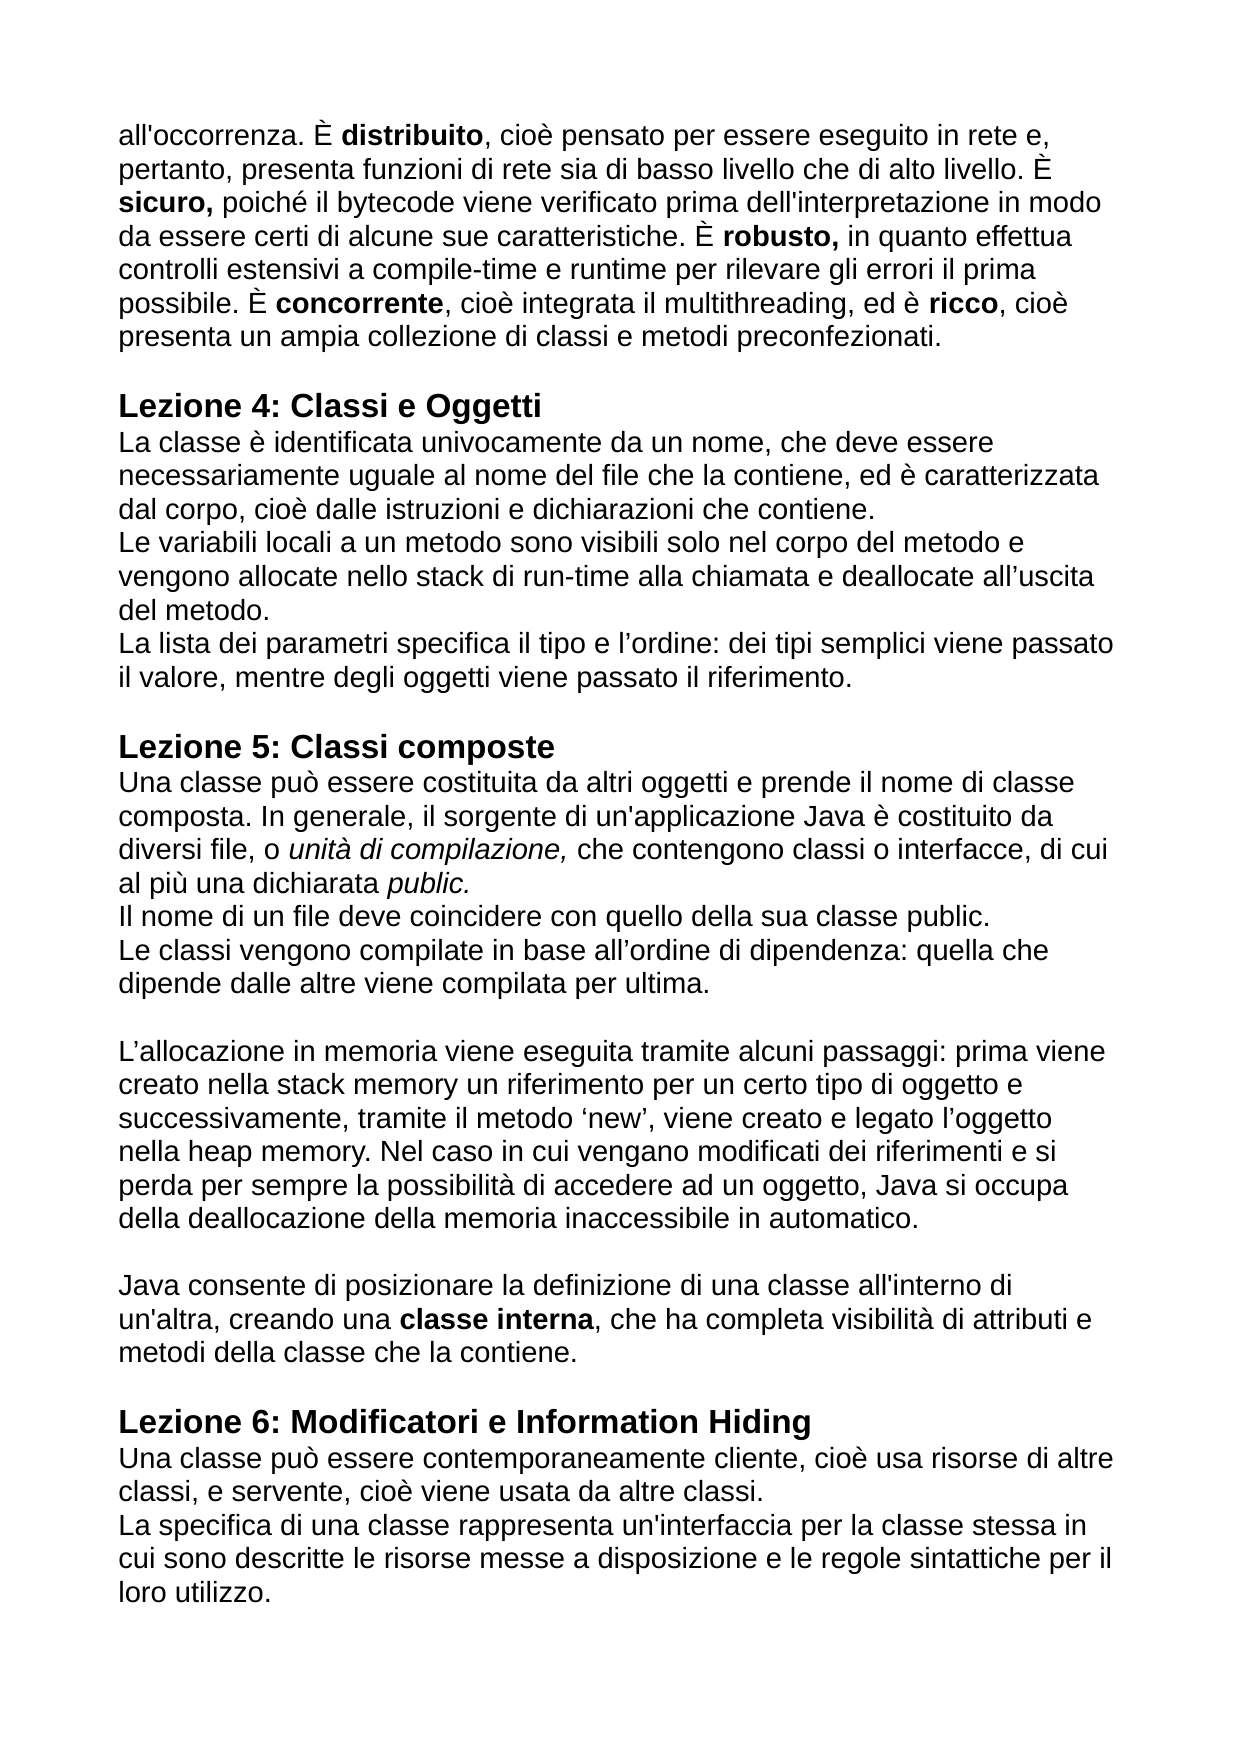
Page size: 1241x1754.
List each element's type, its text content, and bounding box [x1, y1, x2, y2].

text Una classe può essere costituita da altri oggetti e prende il nome di classe composta. In generale, il sorgente di un'applicazione Java è costituito da diversi file, o unità di compilazione, che contengono classi o interfacce, di cui al più una dichiarata public. [118, 765, 1122, 899]
text all'occorrenza. È distribuito, cioè pensato per essere eseguito in rete e, pertanto, presenta funzioni di rete sia di basso livello che di alto livello. È sicuro, poiché il bytecode viene verificato prima dell'interpretazione in modo da essere certi di alcune sue caratteristiche. È robusto, in quanto effettua controlli estensivi a compile-time e runtime per rilevare gli errori il prima possibile. È concorrente, cioè integrata il multithreading, ed è ricco, cioè presenta un ampia collezione di classi e metodi preconfezionati. [118, 118, 1122, 353]
text La classe è identificata univocamente da un nome, che deve essere necessariamente uguale al nome del file che la contiene, ed è caratterizzata dal corpo, cioè dalle istruzioni e dichiarazioni che contiene. [118, 425, 1122, 526]
text Lezione 5: Classi composte [118, 727, 1122, 765]
text Le classi vengono compilate in base all’ordine di dipendenza: quella che dipende dalle altre viene compilata per ultima. [118, 933, 1122, 1000]
text Il nome di un file deve coincidere con quello della sua classe public. [118, 899, 1122, 933]
text L’allocazione in memoria viene eseguita tramite alcuni passaggi: prima viene creato nella stack memory un riferimento per un certo tipo di oggetto e successivamente, tramite il metodo ‘new’, viene creato e legato l’oggetto nella heap memory. Nel caso in cui vengano modificati dei riferimenti e si perda per sempre la possibilità di accedere ad un oggetto, Java si occupa della deallocazione della memoria inaccessibile in automatico. [118, 1033, 1122, 1235]
text Una classe può essere contemporaneamente cliente, cioè usa risorse di altre classi, e servente, cioè viene usata da altre classi. [118, 1441, 1122, 1508]
text Le variabili locali a un metodo sono visibili solo nel corpo del metodo e vengono allocate nello stack di run-time alla chiamata e deallocate all’uscita del metodo. [118, 526, 1122, 626]
text Lezione 4: Classi e Oggetti [118, 386, 1122, 425]
text La lista dei parametri specifica il tipo e l’ordine: dei tipi semplici viene passato il valore, mentre degli oggetti viene passato il riferimento. [118, 626, 1122, 693]
text Java consente di posizionare la definizione di una classe all'interno di un'altra, creando una classe interna, che ha completa visibilità di attributi e metodi della classe che la contiene. [118, 1268, 1122, 1369]
text La specifica di una classe rappresenta un'interfaccia per la classe stessa in cui sono descritte le risorse messe a disposizione e le regole sintattiche per il loro utilizzo. [118, 1508, 1122, 1609]
text Lezione 6: Modificatori e Information Hiding [118, 1402, 1122, 1441]
